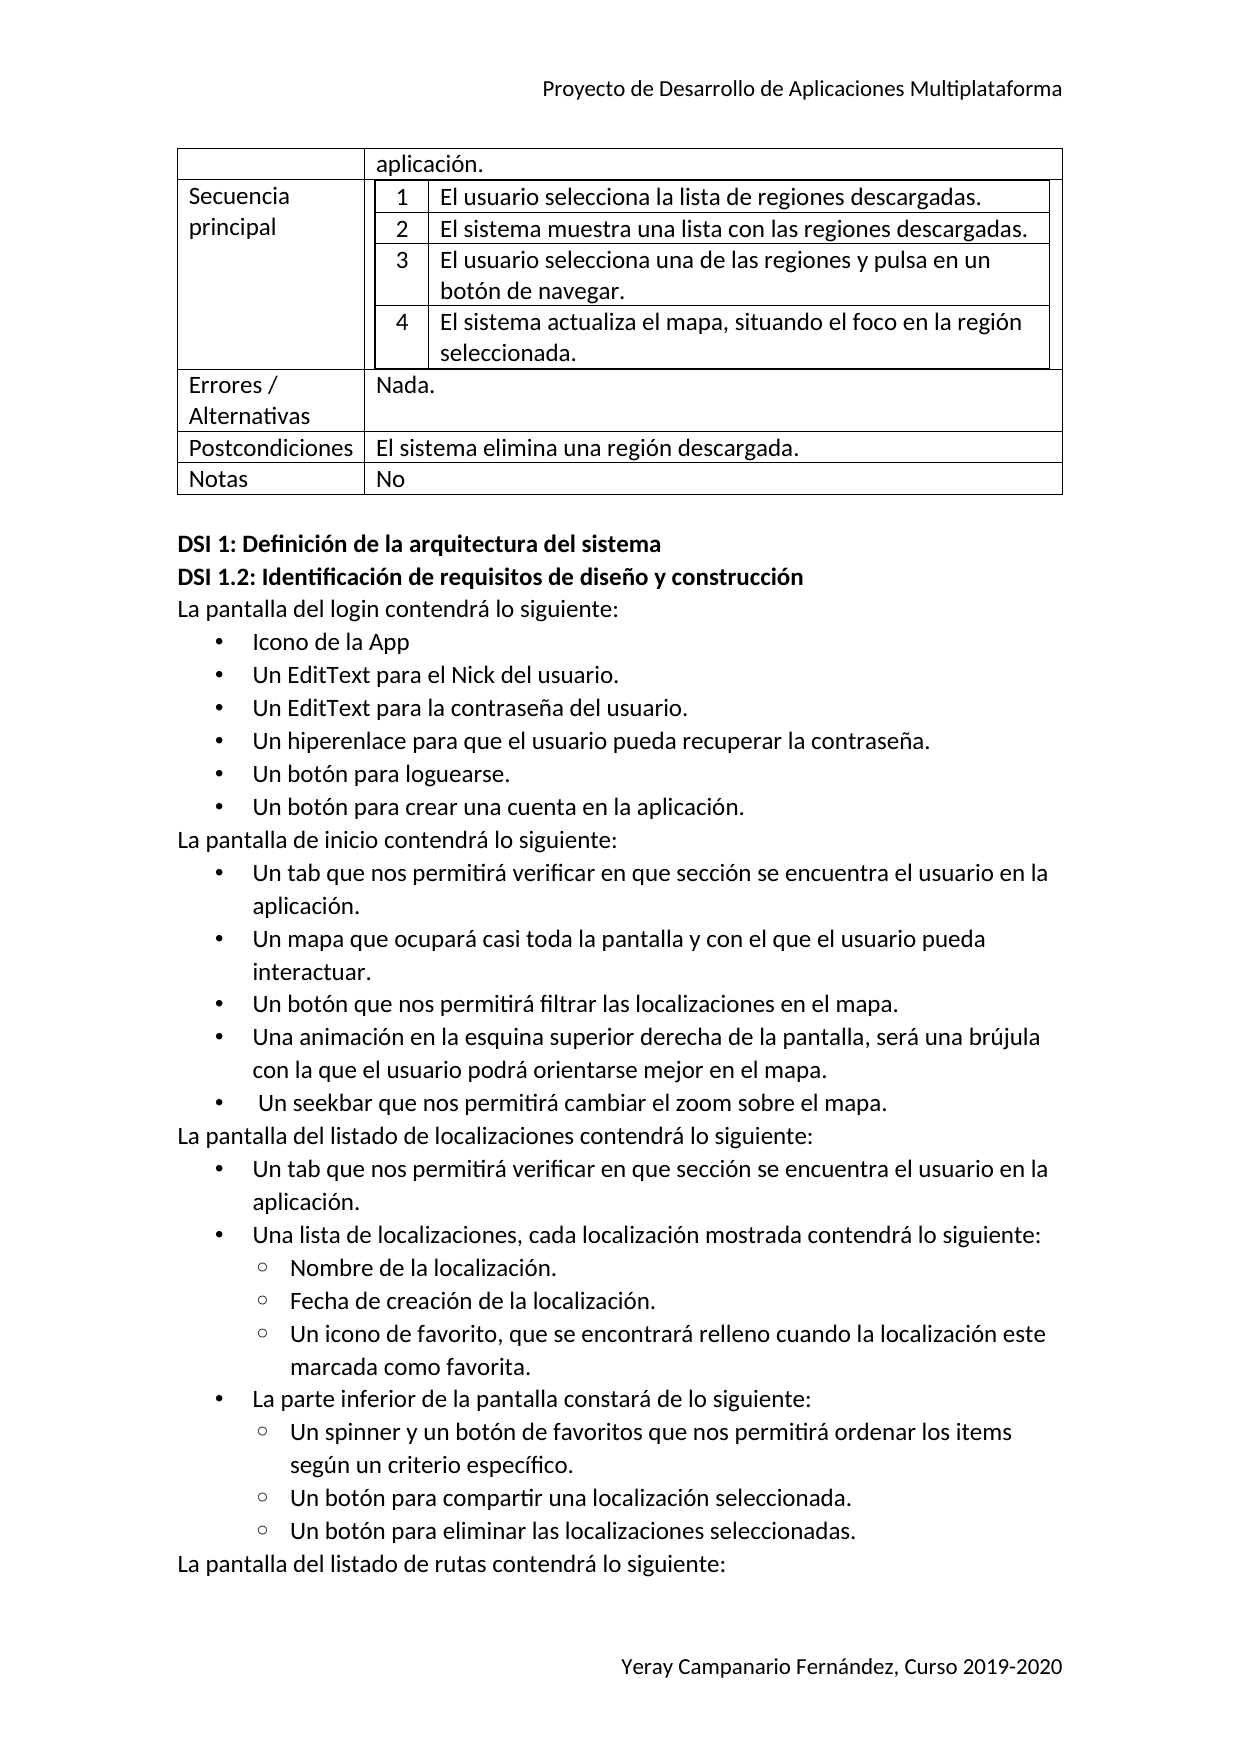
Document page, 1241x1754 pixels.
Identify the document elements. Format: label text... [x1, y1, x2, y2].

text La pantalla del listado de rutas contendrá lo siguiente: [177, 1548, 1063, 1579]
list Un tab que nos permitirá verificar en que sección se encuentra el usuario en la aplicación. [215, 857, 1063, 920]
list Fecha de creación de la localización. [252, 1285, 1063, 1315]
text DSI 1.2: Identificación de requisitos de diseño y construcción [177, 561, 1063, 591]
text DSI 1: Definición de la arquitectura del sistema [177, 528, 1063, 558]
list Una animación en la esquina superior derecha de la pantalla, será una brújula con la que el usuario podrá orientarse mejor en el mapa. [215, 1022, 1063, 1085]
list Un spinner y un botón de favoritos que nos permitirá ordenar los items según un criterio específico. [252, 1417, 1063, 1480]
table_cell El sistema muestra una lista con las regiones descargadas. [429, 213, 1049, 243]
table_cell El sistema actualiza el mapa, situando el foco en la región seleccionada. [429, 306, 1049, 367]
list Un hiperenlace para que el usuario pueda recuperar la contraseña. [215, 725, 1063, 756]
table_header El usuario selecciona la lista de regiones descargadas. [429, 181, 1049, 212]
list Un EditText para la contraseña del usuario. [215, 692, 1063, 723]
list Un tab que nos permitirá verificar en que sección se encuentra el usuario en la aplicación. [215, 1153, 1063, 1217]
table_cell Errores / Alternativas [178, 370, 364, 431]
list Un icono de favorito, que se encontrará relleno cuando la localización este marcada como favorita. [252, 1318, 1063, 1381]
list Un botón para crear una cuenta en la aplicación. [215, 791, 1063, 822]
list Nombre de la localización. [252, 1252, 1063, 1282]
table_cell [1050, 180, 1062, 369]
table_cell [178, 149, 364, 179]
table_cell 4 [376, 306, 428, 367]
table_cell 3 [376, 244, 428, 305]
list La parte inferior de la pantalla constará de lo siguiente: [215, 1384, 1063, 1414]
table_cell [365, 180, 374, 369]
table_cell El sistema elimina una región descargada. [365, 432, 1062, 462]
list Un botón que nos permitirá filtrar las localizaciones en el mapa. [215, 989, 1063, 1019]
table_cell aplicación. [365, 149, 1062, 179]
table_cell Secuencia principal [178, 180, 364, 369]
list Un mapa que ocupará casi toda la pantalla y con el que el usuario pueda interactuar. [215, 923, 1063, 986]
list Una lista de localizaciones, cada localización mostrada contendrá lo siguiente: [215, 1219, 1063, 1249]
table_header 1 [376, 181, 428, 212]
list Un botón para eliminar las localizaciones seleccionadas. [252, 1515, 1063, 1546]
list Icono de la App [215, 627, 1063, 657]
text La pantalla de inicio contendrá lo siguiente: [177, 824, 1063, 854]
list Un botón para compartir una localización seleccionada. [252, 1482, 1063, 1513]
list Un EditText para el Nick del usuario. [215, 659, 1063, 690]
list Un seekbar que nos permitirá cambiar el zoom sobre el mapa. [215, 1087, 1063, 1118]
text La pantalla del login contendrá lo siguiente: [177, 594, 1063, 624]
table_cell Nada. [365, 370, 1062, 431]
table_cell Postcondiciones [178, 432, 364, 462]
table_cell 2 [376, 213, 428, 243]
table_cell No [365, 463, 1062, 494]
table_cell Notas [178, 463, 364, 494]
list Un botón para loguearse. [215, 758, 1063, 789]
table_cell El usuario selecciona una de las regiones y pulsa en un botón de navegar. [429, 244, 1049, 305]
text La pantalla del listado de localizaciones contendrá lo siguiente: [177, 1120, 1063, 1151]
